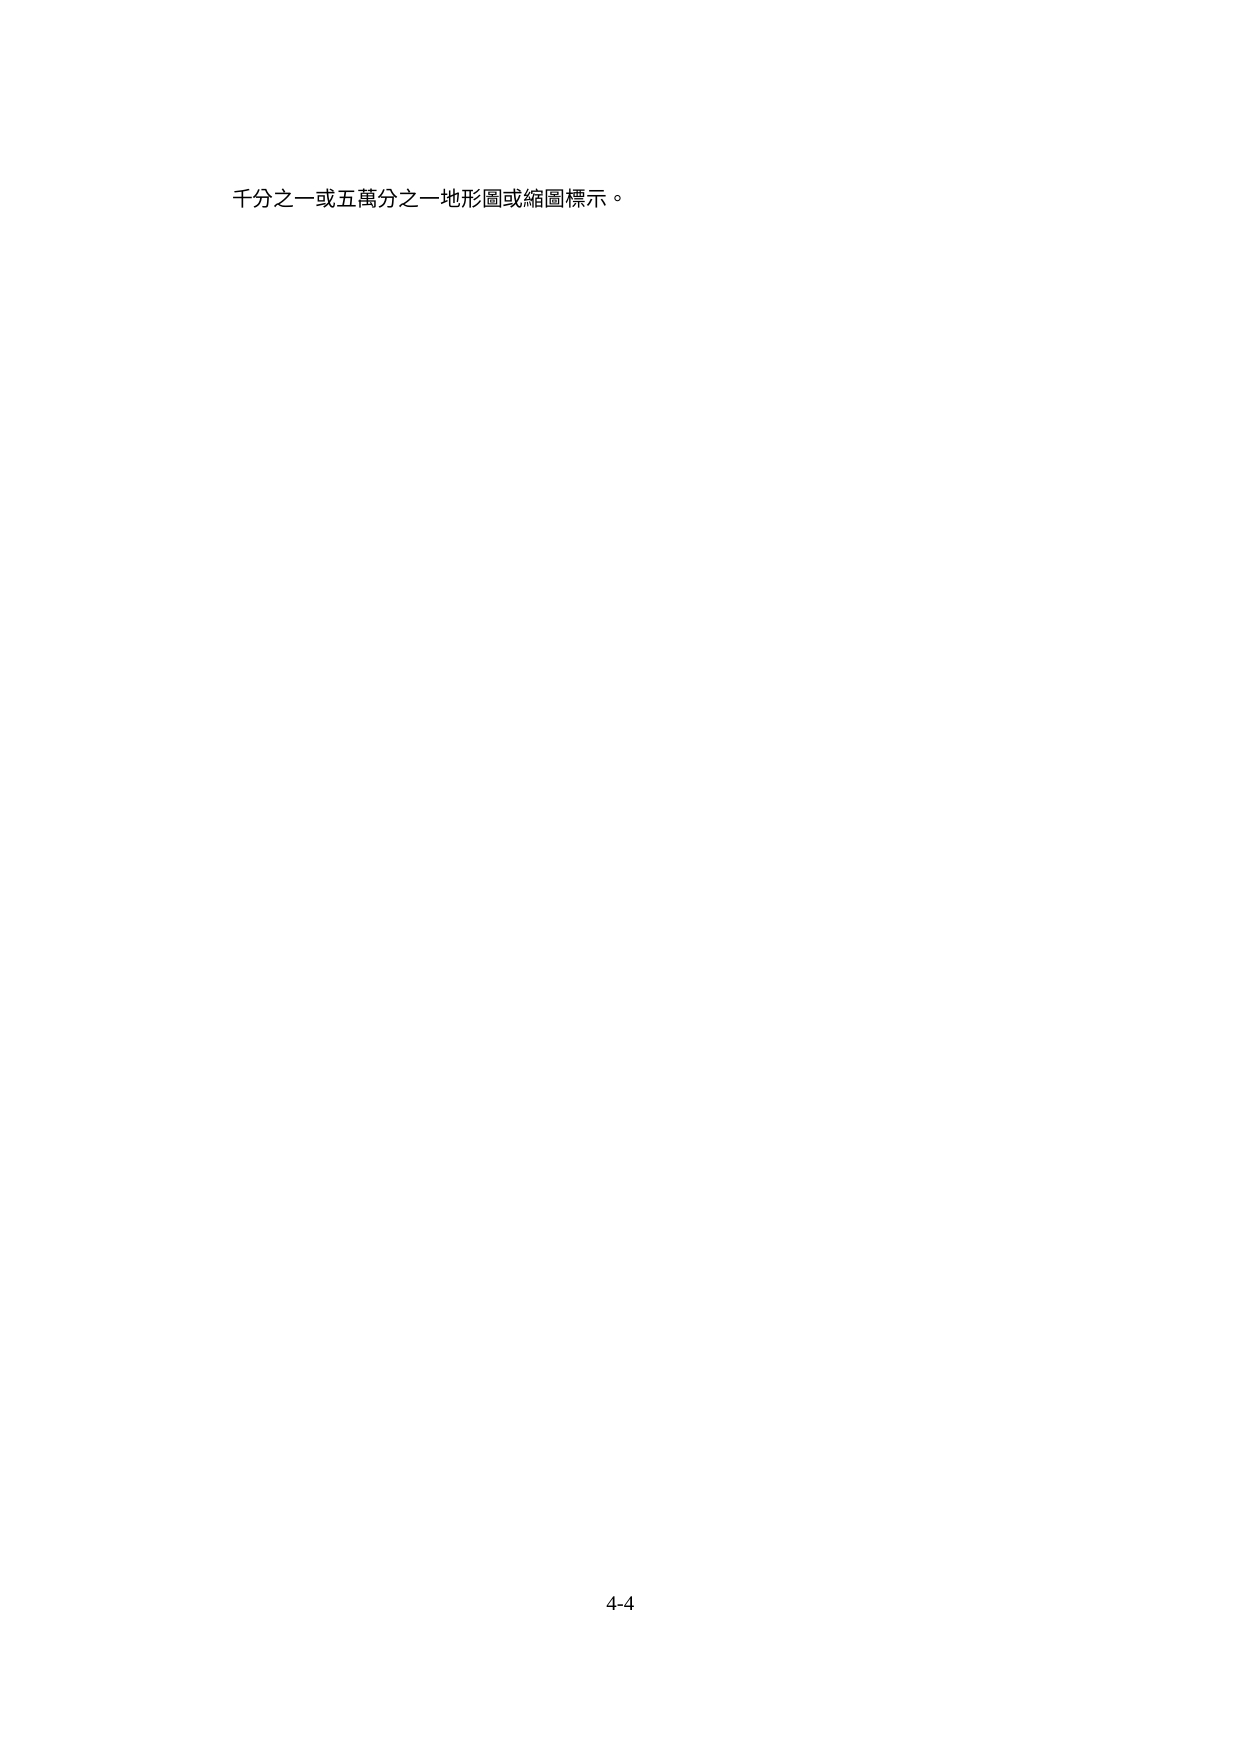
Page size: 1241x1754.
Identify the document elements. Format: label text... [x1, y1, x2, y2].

text 千分之一或五萬分之一地形圖或縮圖標示。 [177, 179, 1063, 213]
